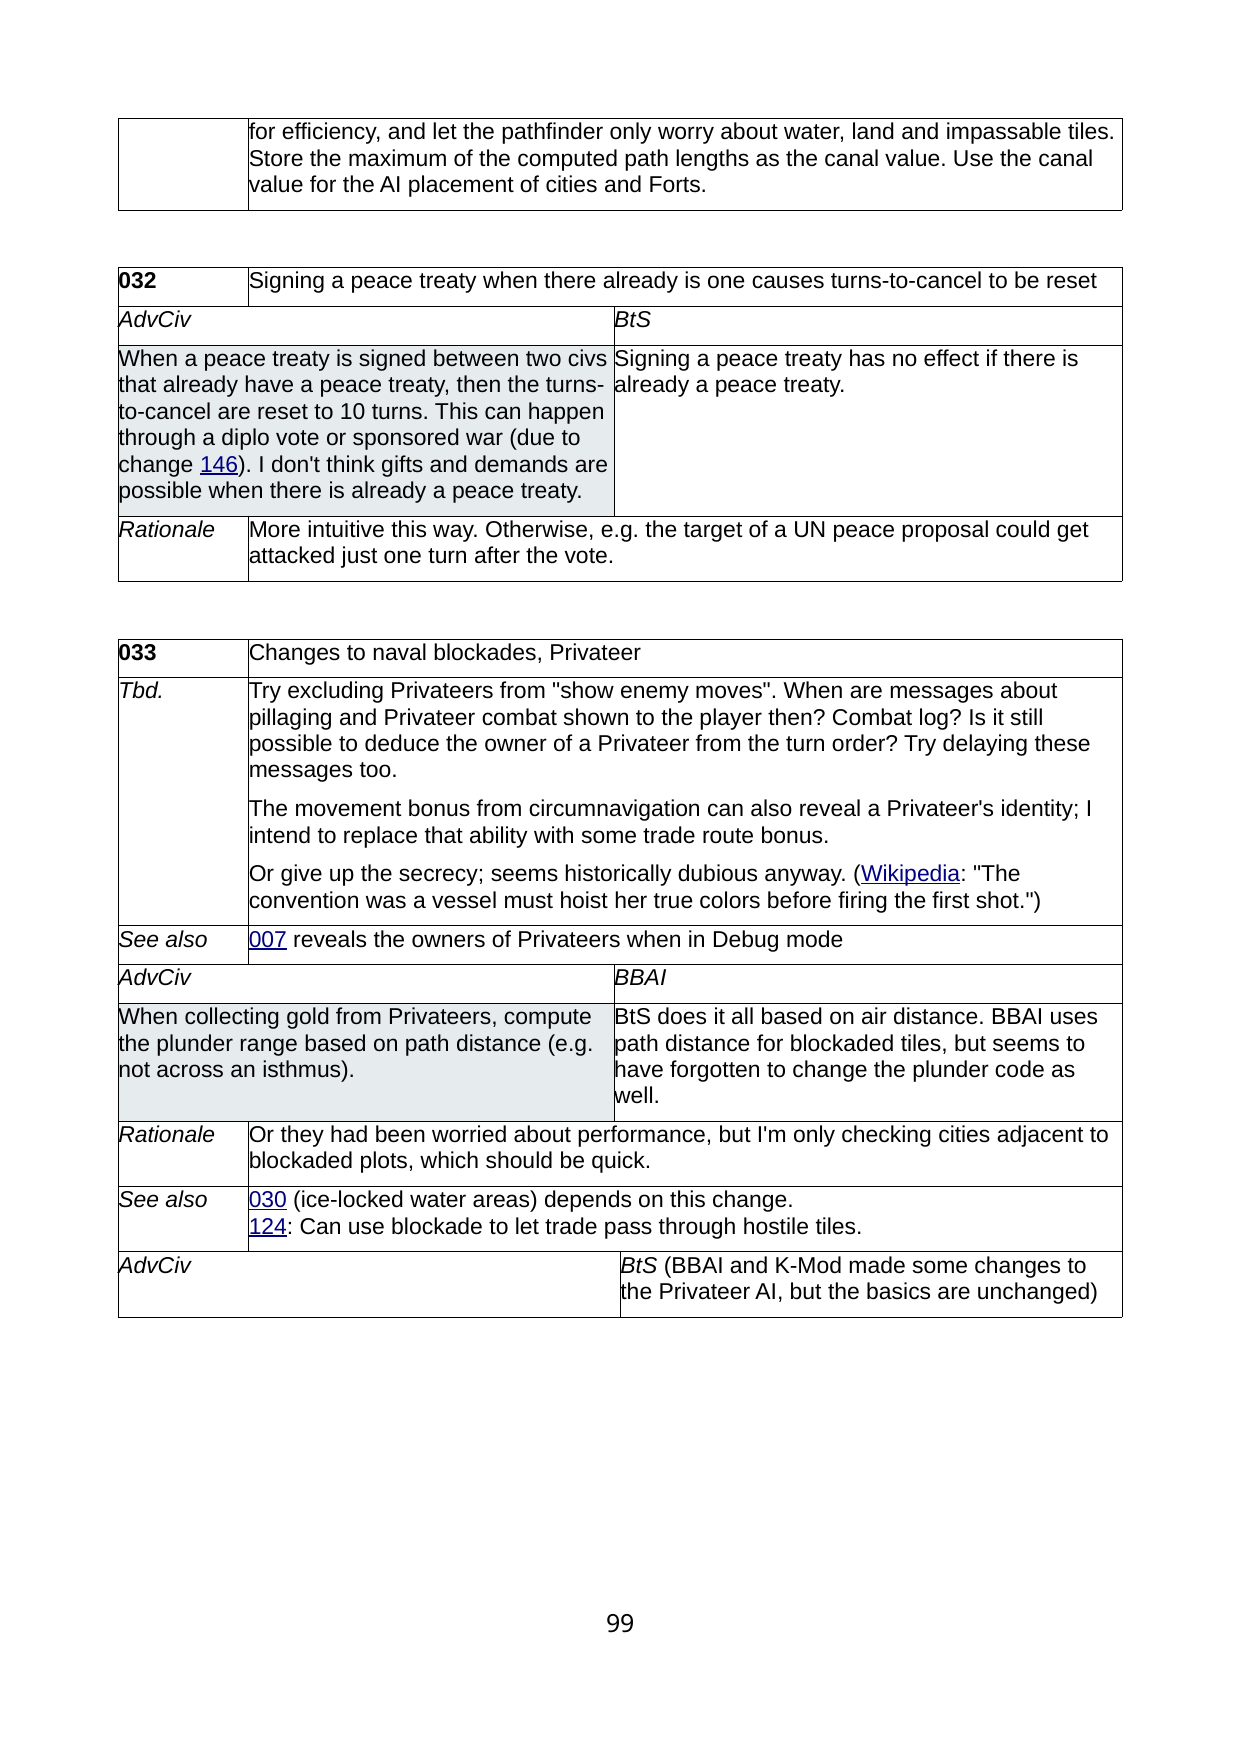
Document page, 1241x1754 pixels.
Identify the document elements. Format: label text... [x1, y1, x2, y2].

table_cell When collecting gold from Privateers, compute the plunder range based on path distance (e.g. not across an isthmus). [119, 1004, 614, 1121]
table_cell [119, 119, 248, 210]
table_cell See also [119, 926, 248, 964]
table_cell for efficiency, and let the pathfinder only worry about water, land and impassable tiles. Store the maximum of the computed path lengths as the canal value. Use the canal value for the AI placement of cities and Forts. [249, 119, 1122, 210]
table_cell Signing a peace treaty has no effect if there is already a peace treaty. [615, 346, 1122, 516]
table_cell Rationale [119, 517, 248, 581]
table_cell AdvCiv [119, 307, 614, 345]
table_cell Rationale [119, 1122, 248, 1186]
table_cell When a peace treaty is signed between two civs that already have a peace treaty, then the turns-to-cancel are reset to 10 turns. This can happen through a diplo vote or sponsored war (due to change 146). I don't think gifts and demands are possible when there is already a peace treaty. [119, 346, 614, 516]
table_header Signing a peace treaty when there already is one causes turns-to-cancel to be reset [249, 268, 1122, 306]
table_cell AdvCiv [119, 965, 614, 1003]
table_cell BtS (BBAI and K-Mod made some changes to the Privateer AI, but the basics are unchanged) [621, 1252, 1122, 1317]
table_cell Try excluding Privateers from "show enemy moves". When are messages about pillaging and Privateer combat shown to the player then? Combat log? Is it still possible to deduce the owner of a Privateer from the turn order? Try delaying these messages too. The movement bonus from circumnavigation can also reveal a Privateer's identity; I intend to replace that ability with some trade route bonus. Or give up the secrecy; seems historically dubious anyway. (Wikipedia: "The convention was a vessel must hoist her true colors before firing the first shot.") [249, 678, 1122, 925]
table_header 033 [119, 640, 248, 677]
table_cell 007 reveals the owners of Privateers when in Debug mode [249, 926, 1122, 964]
table_cell See also [119, 1187, 248, 1251]
table_cell BtS [615, 307, 1122, 345]
table_cell More intuitive this way. Otherwise, e.g. the target of a UN peace proposal could get attacked just one turn after the vote. [249, 517, 1122, 581]
table_cell BtS does it all based on air distance. BBAI uses path distance for blockaded tiles, but seems to have forgotten to change the plunder code as well. [615, 1004, 1122, 1121]
table_header Changes to naval blockades, Privateer [249, 640, 1122, 677]
table_cell Or they had been worried about performance, but I'm only checking cities adjacent to blockaded plots, which should be quick. [249, 1122, 1122, 1186]
table_cell Tbd. [119, 678, 248, 925]
table_cell AdvCiv [119, 1252, 620, 1317]
table_cell 030 (ice-locked water areas) depends on this change. 124: Can use blockade to let trade pass through hostile tiles. [249, 1187, 1122, 1251]
table_header 032 [119, 268, 248, 306]
table_cell BBAI [615, 965, 1122, 1003]
